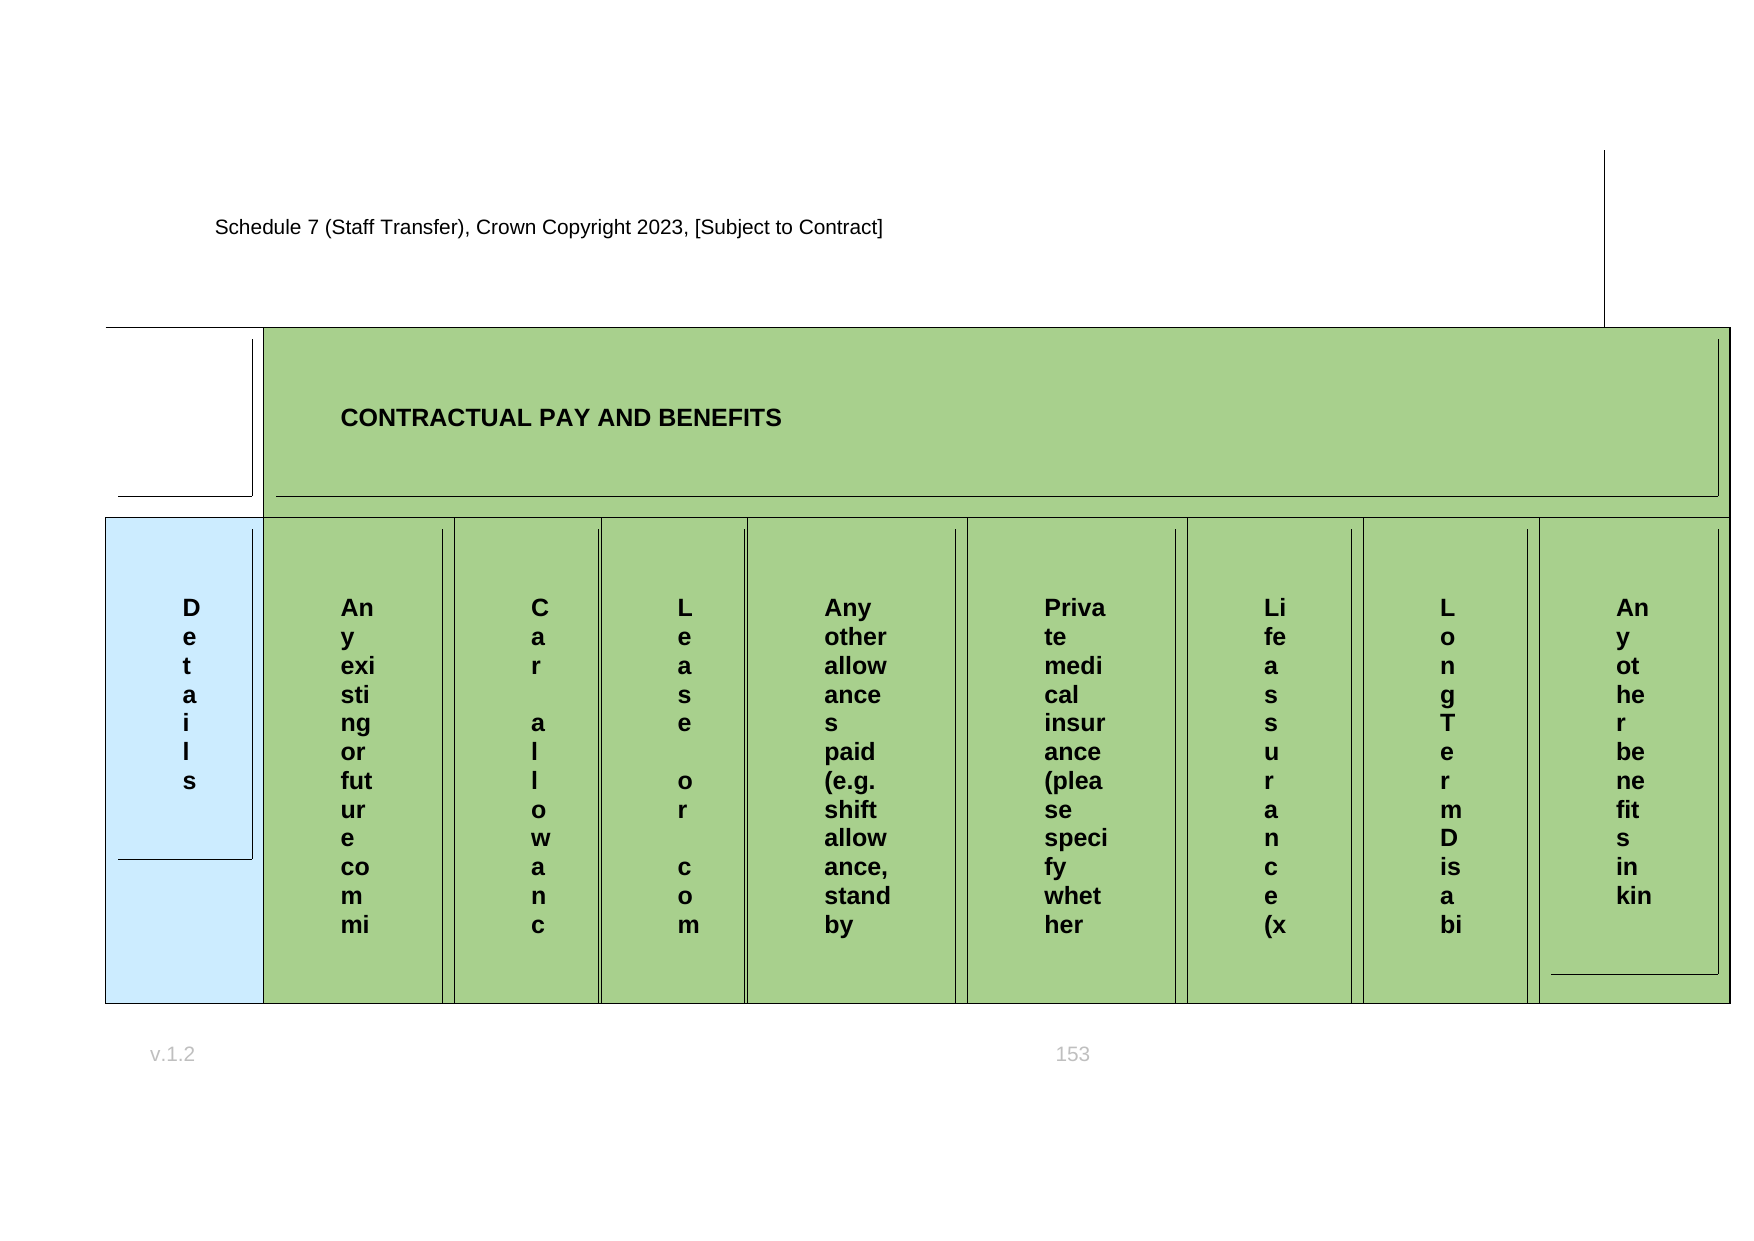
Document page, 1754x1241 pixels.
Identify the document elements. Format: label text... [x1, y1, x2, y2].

table_cell Car allowanc [455, 518, 601, 1003]
table_cell Any other benefits in kin [1540, 518, 1729, 1003]
table_cell Details [106, 518, 263, 1003]
table_cell CONTRACTUAL PAY AND BENEFITS [264, 328, 1729, 517]
table_cell Life assurance (x [1188, 518, 1363, 1003]
table_cell Any other allowances paid (e.g. shift allowance, standby [748, 518, 967, 1003]
table_cell Any existing or future commi [264, 518, 454, 1003]
table_cell [106, 328, 263, 517]
table_cell Private medical insurance (please specify whether [968, 518, 1187, 1003]
table_cell Lease or com [602, 518, 747, 1003]
table_cell Long Term Disabi [1364, 518, 1539, 1003]
